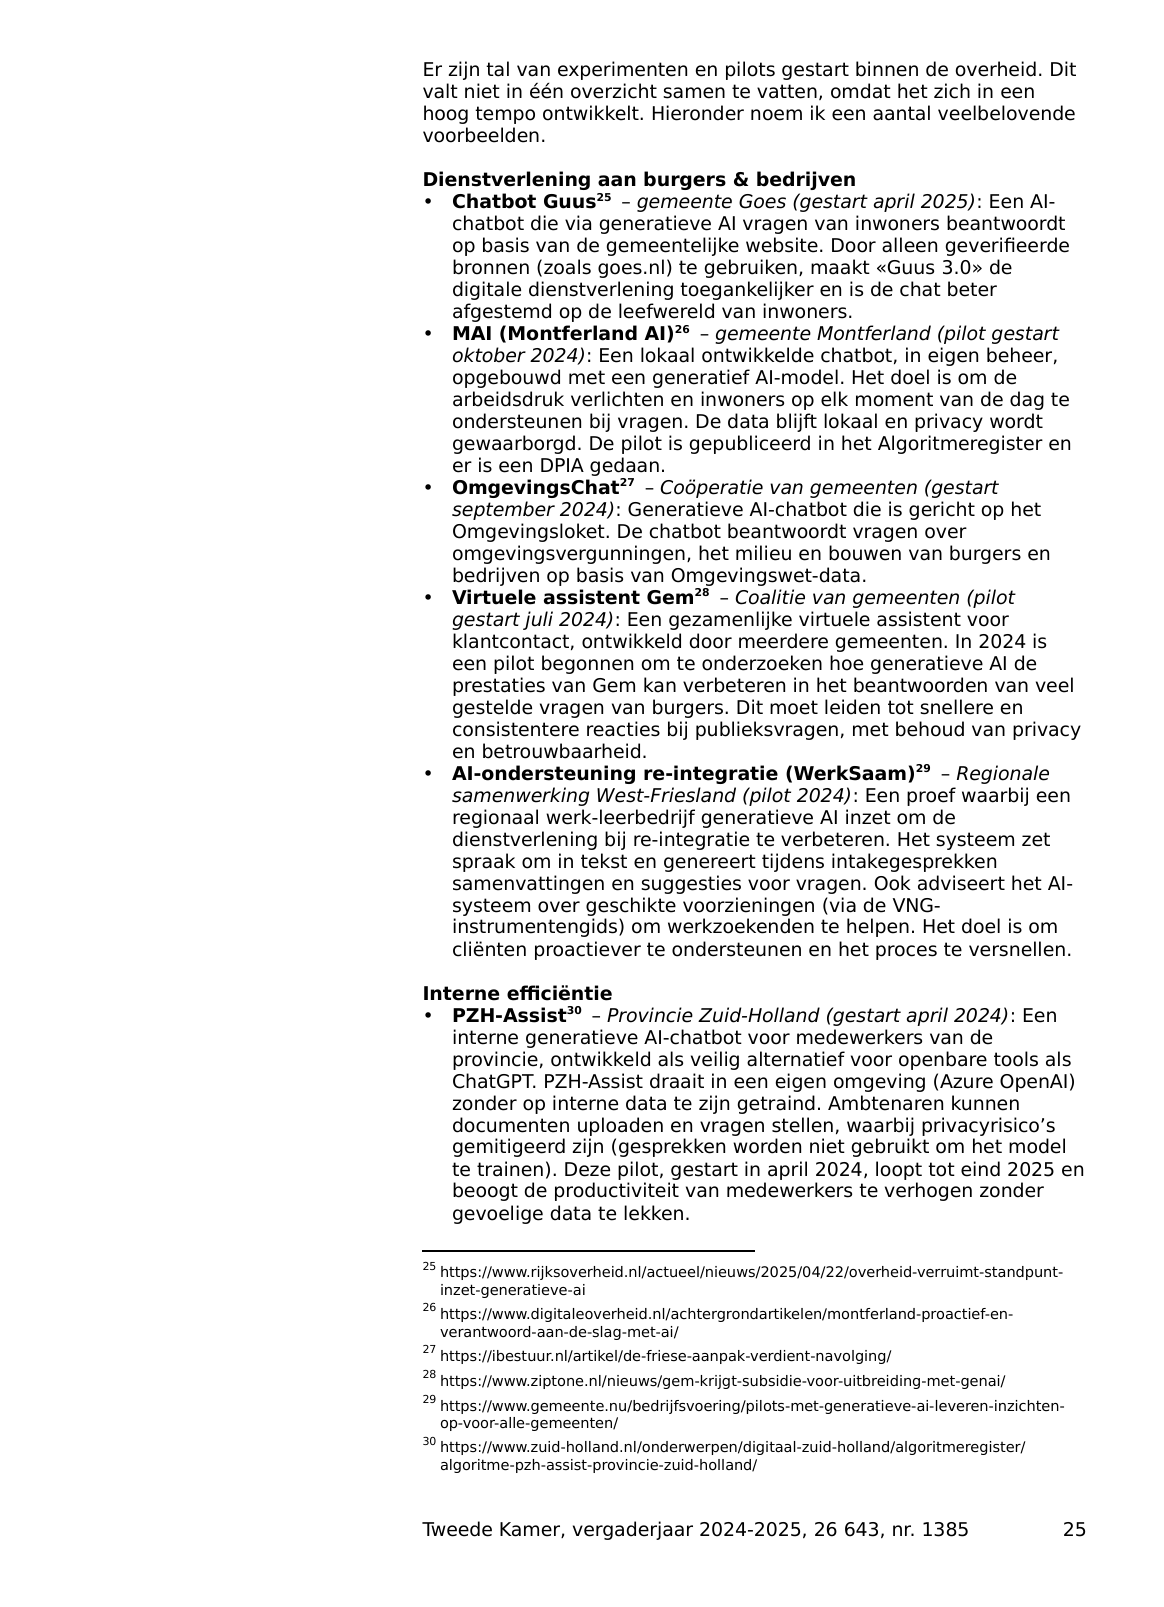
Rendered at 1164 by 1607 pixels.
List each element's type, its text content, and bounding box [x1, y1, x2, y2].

text https://ibestuur.nl/artikel/de-friese-aanpak-verdient-navolging/ [422, 1343, 1087, 1366]
text Er zijn tal van experimenten en pilots gestart binnen de overheid. Dit valt niet in één overzicht samen te vatten, omdat het zich in een hoog tempo ontwikkelt. Hieronder noem ik een aantal veelbelovende voorbeelden. [422, 59, 1087, 147]
text • OmgevingsChat – Coöperatie van gemeenten (gestart september 2024): Generatieve AI-chatbot die is gericht op het Omgevingsloket. De chatbot beantwoordt vragen over omgevingsvergunningen, het milieu en bouwen van burgers en bedrijven op basis van Omgevingswet-data. [422, 477, 1087, 587]
text https://www.ziptone.nl/nieuws/gem-krijgt-subsidie-voor-uitbreiding-met-genai/ [422, 1368, 1087, 1391]
text https://www.zuid-holland.nl/onderwerpen/digitaal-zuid-holland/algoritmeregister/algoritme-pzh-assist-provincie-zuid-holland/ [422, 1435, 1087, 1474]
text • PZH-Assist – Provincie Zuid-Holland (gestart april 2024): Een interne generatieve AI-chatbot voor medewerkers van de provincie, ontwikkeld als veilig alternatief voor openbare tools als ChatGPT. PZH-Assist draait in een eigen omgeving (Azure OpenAI) zonder op interne data te zijn getraind. Ambtenaren kunnen documenten uploaden en vragen stellen, waarbij privacyrisico’s gemitigeerd zijn (gesprekken worden niet gebruikt om het model te trainen). Deze pilot, gestart in april 2024, loopt tot eind 2025 en beoogt de productiviteit van medewerkers te verhogen zonder gevoelige data te lekken. [422, 1004, 1087, 1224]
text Dienstverlening aan burgers & bedrijven [422, 169, 1087, 191]
text https://www.gemeente.nu/bedrijfsvoering/pilots-met-generatieve-ai-leveren-inzichten-op-voor-alle-gemeenten/ [422, 1393, 1087, 1432]
text https://www.digitaleoverheid.nl/achtergrondartikelen/montferland-proactief-en-verantwoord-aan-de-slag-met-ai/ [422, 1302, 1087, 1341]
text • MAI (Montferland AI) – gemeente Montferland (pilot gestart oktober 2024): Een lokaal ontwikkelde chatbot, in eigen beheer, opgebouwd met een generatief AI-model. Het doel is om de arbeidsdruk verlichten en inwoners op elk moment van de dag te ondersteunen bij vragen. De data blijft lokaal en privacy wordt gewaarborgd. De pilot is gepubliceerd in het Algoritmeregister en er is een DPIA gedaan. [422, 323, 1087, 477]
text • Virtuele assistent Gem – Coalitie van gemeenten (pilot gestart juli 2024): Een gezamenlijke virtuele assistent voor klantcontact, ontwikkeld door meerdere gemeenten. In 2024 is een pilot begonnen om te onderzoeken hoe generatieve AI de prestaties van Gem kan verbeteren in het beantwoorden van veel gestelde vragen van burgers. Dit moet leiden tot snellere en consistentere reacties bij publieksvragen, met behoud van privacy en betrouwbaarheid. [422, 587, 1087, 763]
text https://www.rijksoverheid.nl/actueel/nieuws/2025/04/22/overheid-verruimt-standpunt-inzet-generatieve-ai [422, 1260, 1087, 1299]
text • Chatbot Guus – gemeente Goes (gestart april 2025): Een AI-chatbot die via generatieve AI vragen van inwoners beantwoordt op basis van de gemeentelijke website. Door alleen geverifieerde bronnen (zoals goes.nl) te gebruiken, maakt «Guus 3.0» de digitale dienstverlening toegankelijker en is de chat beter afgestemd op de leefwereld van inwoners. [422, 191, 1087, 323]
text Interne efficiëntie [422, 983, 1087, 1004]
text • AI-ondersteuning re-integratie (WerkSaam) – Regionale samenwerking West-Friesland (pilot 2024): Een proef waarbij een regionaal werk-leerbedrijf generatieve AI inzet om de dienstverlening bij re-integratie te verbeteren. Het systeem zet spraak om in tekst en genereert tijdens intakegesprekken samenvattingen en suggesties voor vragen. Ook adviseert het AI-systeem over geschikte voorzieningen (via de VNG-instrumentengids) om werkzoekenden te helpen. Het doel is om cliënten proactiever te ondersteunen en het proces te versnellen. [422, 763, 1087, 960]
